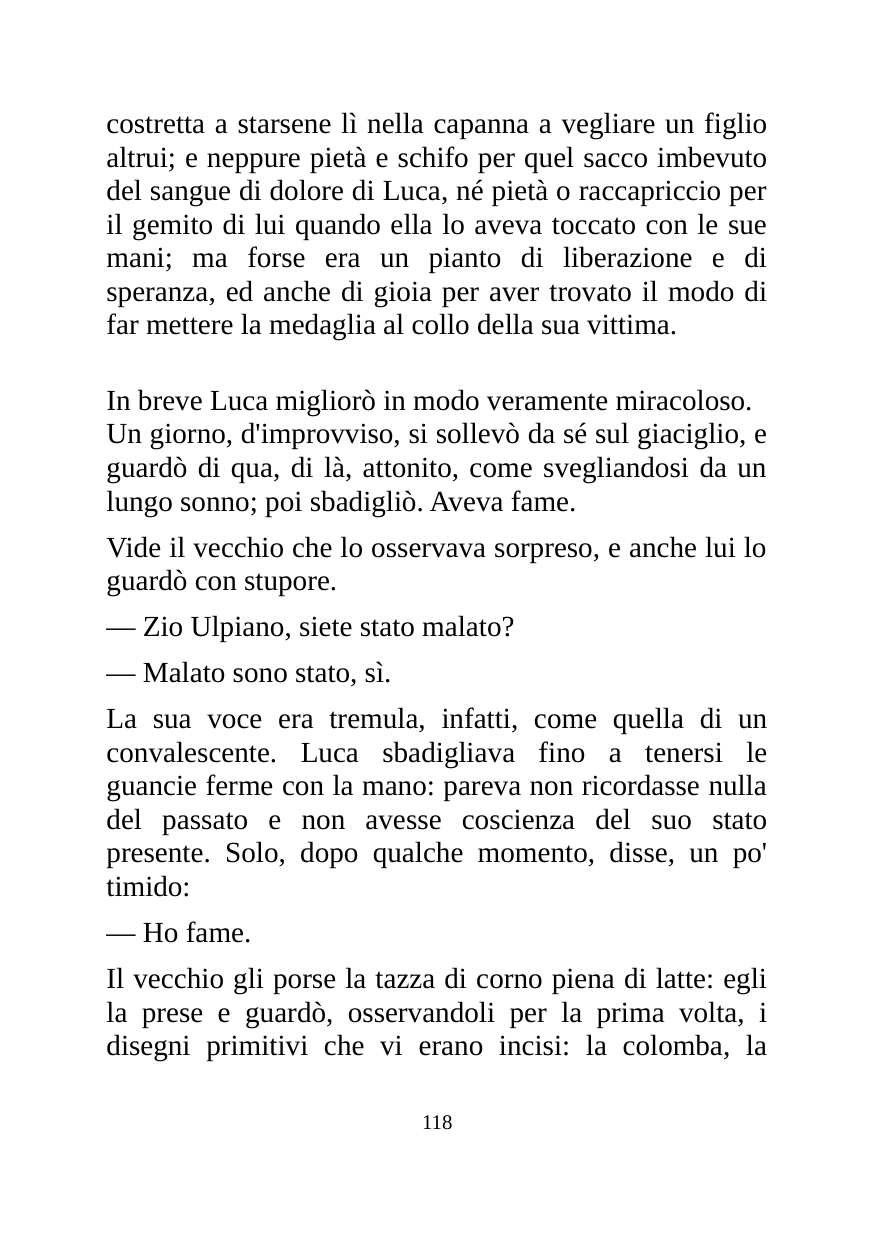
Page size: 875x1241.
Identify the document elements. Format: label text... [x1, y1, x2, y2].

text Vide il vecchio che lo osservava sorpreso, e anche lui lo guardò con stupore. [106, 530, 768, 597]
text Un giorno, d'improvviso, si sollevò da sé sul giaciglio, e guardò di qua, di là, attonito, come svegliandosi da un lungo sonno; poi sbadigliò. Aveva fame. [106, 417, 768, 517]
text — Zio Ulpiano, siete stato malato? [106, 609, 768, 643]
text In breve Luca migliorò in modo veramente miracoloso. [106, 383, 768, 417]
text — Ho fame. [106, 915, 768, 949]
text La sua voce era tremula, infatti, come quella di un convalescente. Luca sbadigliava fino a tenersi le guancie ferme con la mano: pareva non ricordasse nulla del passato e non avesse coscienza del suo stato presente. Solo, dopo qualche momento, disse, un po' timido: [106, 701, 768, 903]
text — Malato sono stato, sì. [106, 655, 768, 689]
text Il vecchio gli porse la tazza di corno piena di latte: egli la prese e guardò, osservandoli per la prima volta, i disegni primitivi che vi erano incisi: la colomba, la [106, 961, 768, 1062]
text costretta a starsene lì nella capanna a vegliare un figlio altrui; e neppure pietà e schifo per quel sacco imbevuto del sangue di dolore di Luca, né pietà o raccapriccio per il gemito di lui quando ella lo aveva toccato con le sue mani; ma forse era un pianto di liberazione e di speranza, ed anche di gioia per aver trovato il modo di far mettere la medaglia al collo della sua vittima. [106, 106, 768, 341]
